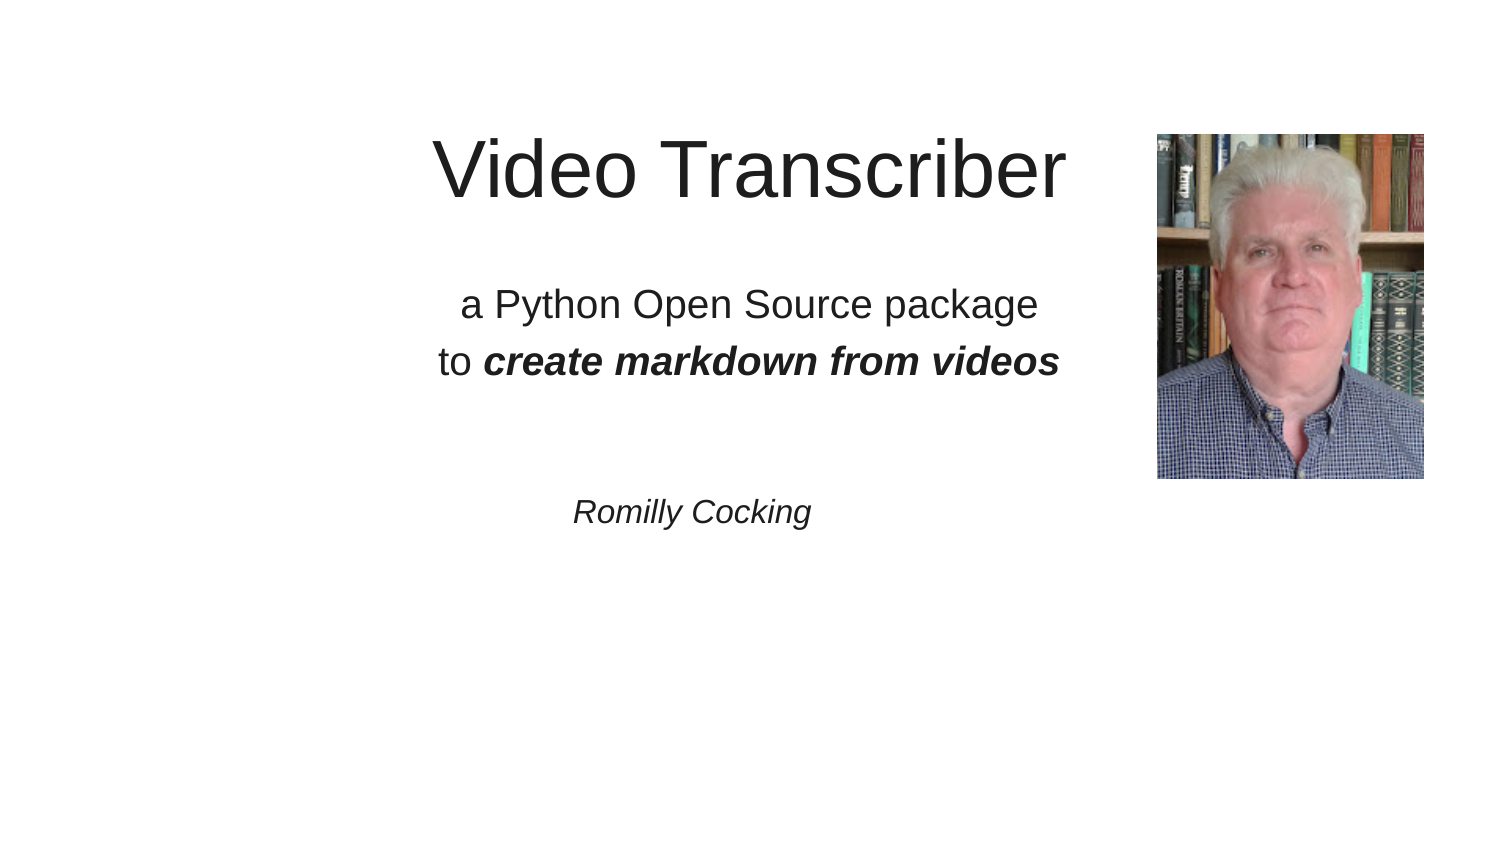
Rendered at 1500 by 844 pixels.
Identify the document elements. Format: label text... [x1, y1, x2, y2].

text_box Video Transcriber [426, 132, 1074, 214]
text_box a Python Open Source package to create markdown from videos [155, 269, 1157, 327]
picture [1157, 134, 1424, 479]
text_box Romilly Cocking [572, 501, 987, 559]
